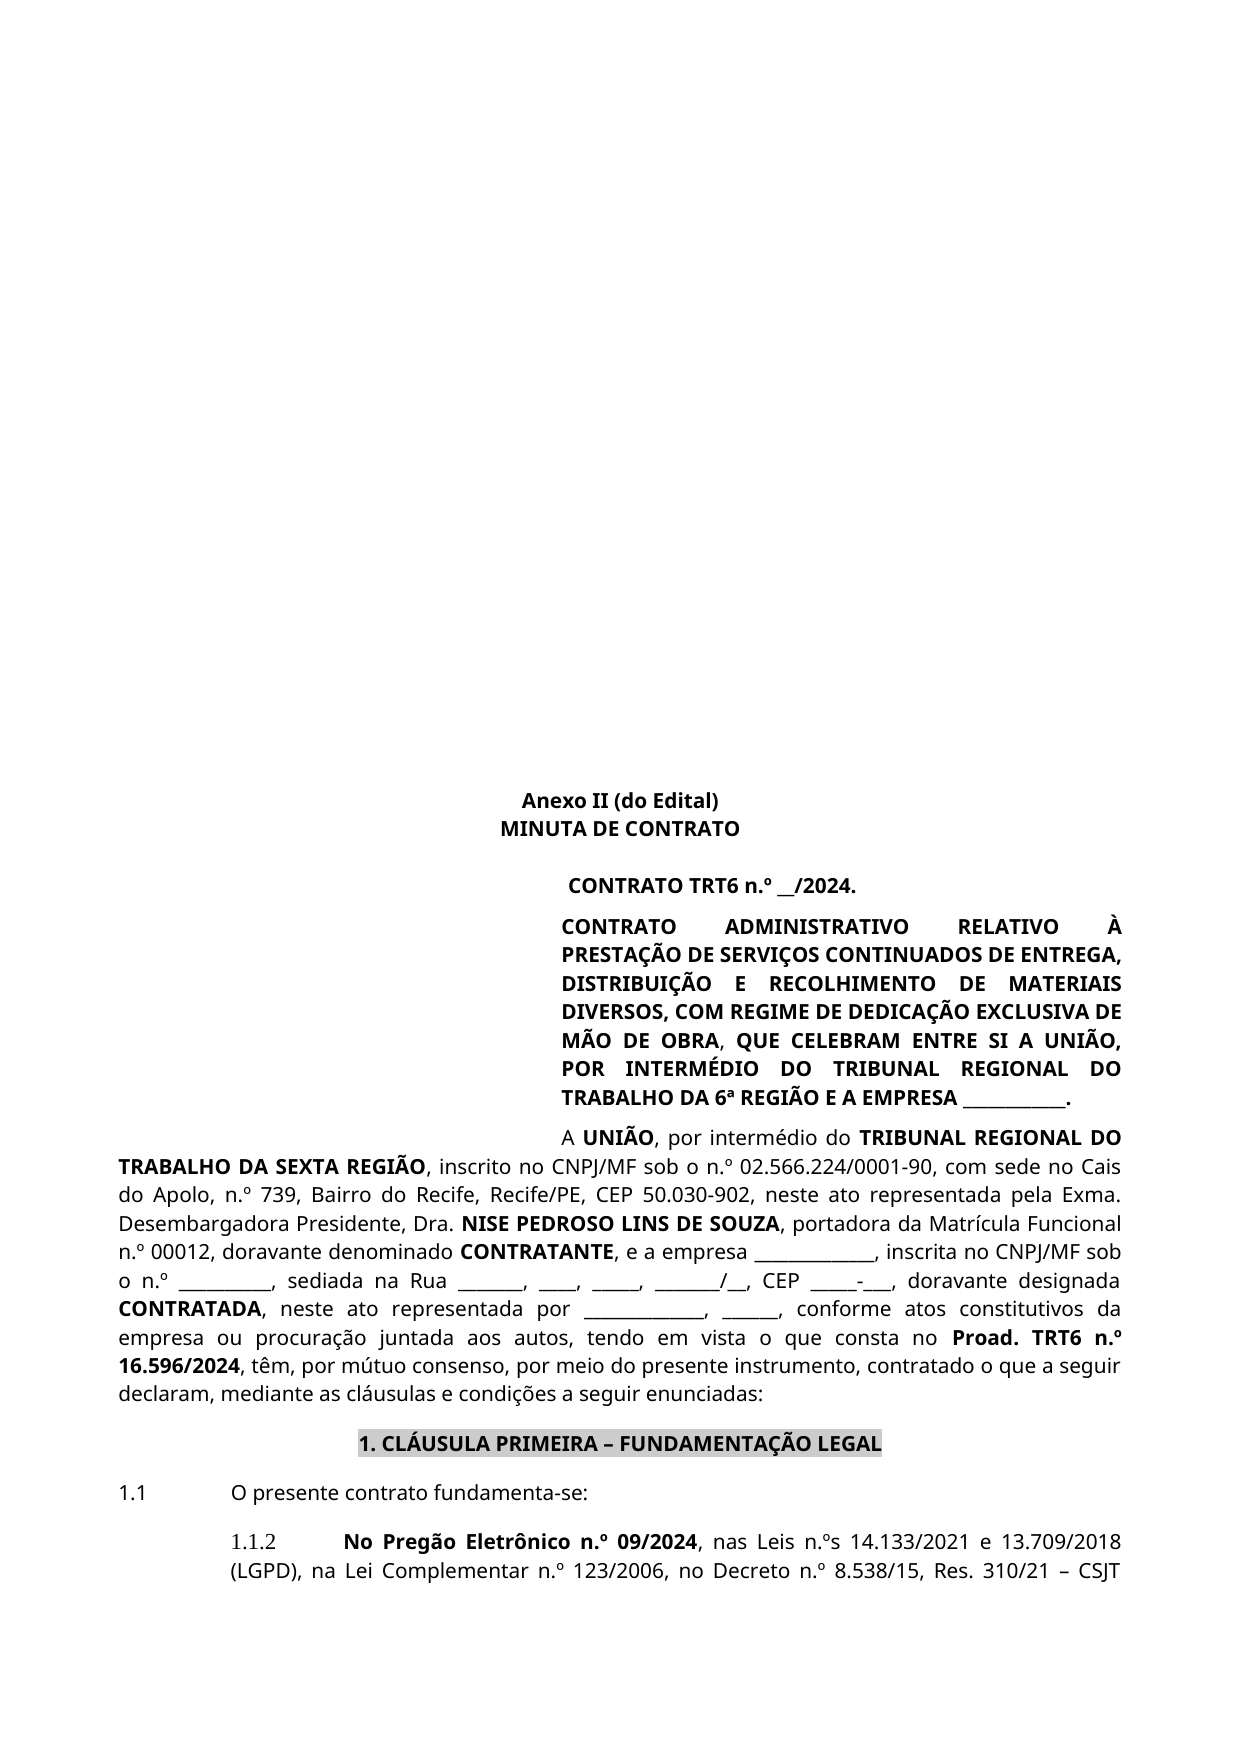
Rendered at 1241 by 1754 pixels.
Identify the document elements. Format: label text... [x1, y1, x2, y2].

list O presente contrato fundamenta-se: [118, 1478, 1122, 1506]
text A UNIÃO, por intermédio do TRIBUNAL REGIONAL DO TRABALHO DA SEXTA REGIÃO, inscrito no CNPJ/MF sob o n.º 02.566.224/0001-90, com sede no Cais do Apolo, n.º 739, Bairro do Recife, Recife/PE, CEP 50.030-902, neste ato representada pela Exma. Desembargadora Presidente, Dra. NISE PEDROSO LINS DE SOUZA, portadora da Matrícula Funcional n.º 00012, doravante denominado CONTRATANTE, e a empresa ______________, inscrita no CNPJ/MF sob o n.º __________, sediada na Rua _______, ____, _____, _______/__, CEP _____-___, doravante designada CONTRATADA, neste ato representada por ______________, ______, conforme atos constitutivos da empresa ou procuração juntada aos autos, tendo em vista o que consta no Proad. TRT6 n.º 16.596/2024, têm, por mútuo consenso, por meio do presente instrumento, contratado o que a seguir declaram, mediante as cláusulas e condições a seguir enunciadas: [118, 1123, 1122, 1408]
text CONTRATO TRT6 n.º __/2024. [118, 871, 1122, 899]
text Anexo II (do Edital) [118, 786, 1122, 814]
text 1. CLÁUSULA PRIMEIRA – FUNDAMENTAÇÃO LEGAL [118, 1429, 1122, 1457]
list No Pregão Eletrônico n.º 09/2024, nas Leis n.ºs 14.133/2021 e 13.709/2018 (LGPD), na Lei Complementar n.º 123/2006, no Decreto n.º 8.538/15, Res. 310/21 – CSJT [230, 1527, 1122, 1584]
text MINUTA DE CONTRATO [118, 814, 1122, 843]
text CONTRATO ADMINISTRATIVO RELATIVO À PRESTAÇÃO DE SERVIÇOS CONTINUADOS DE ENTREGA, DISTRIBUIÇÃO E RECOLHIMENTO DE MATERIAIS DIVERSOS, COM REGIME DE DEDICAÇÃO EXCLUSIVA DE MÃO DE OBRA, QUE CELEBRAM ENTRE SI A UNIÃO, POR INTERMÉDIO DO TRIBUNAL REGIONAL DO TRABALHO DA 6ª REGIÃO E A EMPRESA ____________. [561, 912, 1122, 1111]
